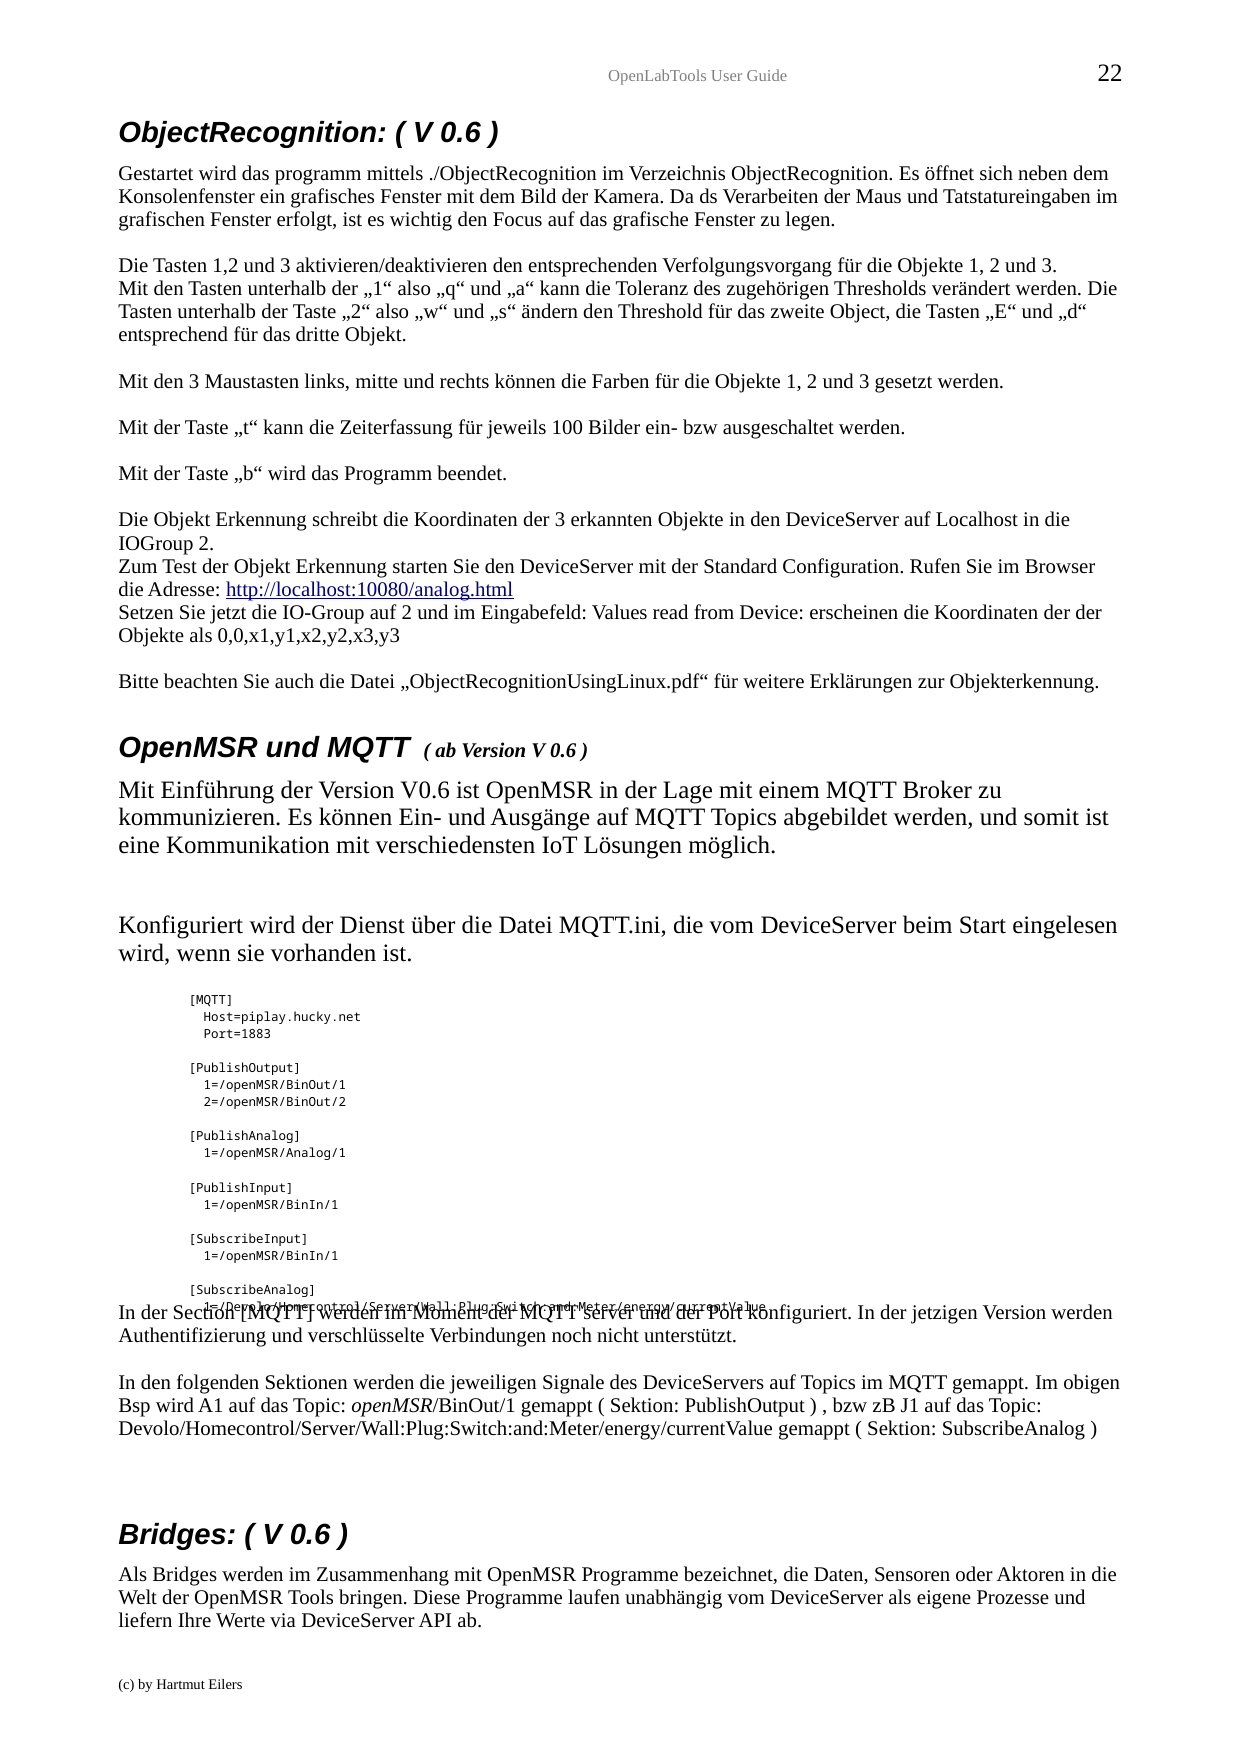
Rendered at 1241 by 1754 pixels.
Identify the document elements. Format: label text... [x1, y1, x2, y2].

subtitle Bridges: ( V 0.6 ) [118, 1518, 1122, 1550]
subtitle OpenMSR und MQTT ( ab Version V 0.6 ) [118, 731, 1122, 763]
text Als Bridges werden im Zusammenhang mit OpenMSR Programme bezeichnet, die Daten, Sensoren oder Aktoren in die Welt der OpenMSR Tools bringen. Diese Programme laufen unabhängig vom DeviceServer als eigene Prozesse und liefern Ihre Werte via DeviceServer API ab. [118, 1563, 1122, 1632]
text Konfiguriert wird der Dienst über die Datei MQTT.ini, die vom DeviceServer beim Start eingelesen wird, wenn sie vorhanden ist. [118, 912, 1122, 967]
text In der Section [MQTT] werden im Moment der MQTT server und der Port konfiguriert. In der jetzigen Version werden Authentifizierung und verschlüsselte Verbindungen noch nicht unterstützt. In den folgenden Sektionen werden die jeweiligen Signale des DeviceServers auf Topics im MQTT gemappt. Im obigen Bsp wird A1 auf das Topic: openMSR/BinOut/1 gemappt ( Sektion: PublishOutput ) , bzw zB J1 auf das Topic: Devolo/Homecontrol/Server/Wall:Plug:Switch:and:Meter/energy/currentValue gemappt ( Sektion: SubscribeAnalog ) [118, 1301, 1122, 1440]
text Mit Einführung der Version V0.6 ist OpenMSR in der Lage mit einem MQTT Broker zu kommunizieren. Es können Ein- und Ausgänge auf MQTT Topics abgebildet werden, und somit ist eine Kommunikation mit verschiedensten IoT Lösungen möglich. [118, 776, 1122, 859]
text Gestartet wird das programm mittels ./ObjectRecognition im Verzeichnis ObjectRecognition. Es öffnet sich neben dem Konsolenfenster ein grafisches Fenster mit dem Bild der Kamera. Da ds Verarbeiten der Maus und Tatstatureingaben im grafischen Fenster erfolgt, ist es wichtig den Focus auf das grafische Fenster zu legen. Die Tasten 1,2 und 3 aktivieren/deaktivieren den entsprechenden Verfolgungsvorgang für die Objekte 1, 2 und 3. Mit den Tasten unterhalb der „1“ also „q“ und „a“ kann die Toleranz des zugehörigen Thresholds verändert werden. Die Tasten unterhalb der Taste „2“ also „w“ und „s“ ändern den Threshold für das zweite Object, die Tasten „E“ und „d“ entsprechend für das dritte Objekt. Mit den 3 Maustasten links, mitte und rechts können die Farben für die Objekte 1, 2 und 3 gesetzt werden. Mit der Taste „t“ kann die Zeiterfassung für jeweils 100 Bilder ein- bzw ausgeschaltet werden. Mit der Taste „b“ wird das Programm beendet. Die Objekt Erkennung schreibt die Koordinaten der 3 erkannten Objekte in den DeviceServer auf Localhost in die IOGroup 2. Zum Test der Objekt Erkennung starten Sie den DeviceServer mit der Standard Configuration. Rufen Sie im Browser die Adresse: http://localhost:10080/analog.html Setzen Sie jetzt die IO-Group auf 2 und im Eingabefeld: Values read from Device: erscheinen die Koordinaten der der Objekte als 0,0,x1,y1,x2,y2,x3,y3 Bitte beachten Sie auch die Datei „ObjectRecognitionUsingLinux.pdf“ für weitere Erklärungen zur Objekterkennung. [118, 161, 1122, 693]
subtitle ObjectRecognition: ( V 0.6 ) [118, 116, 1122, 149]
